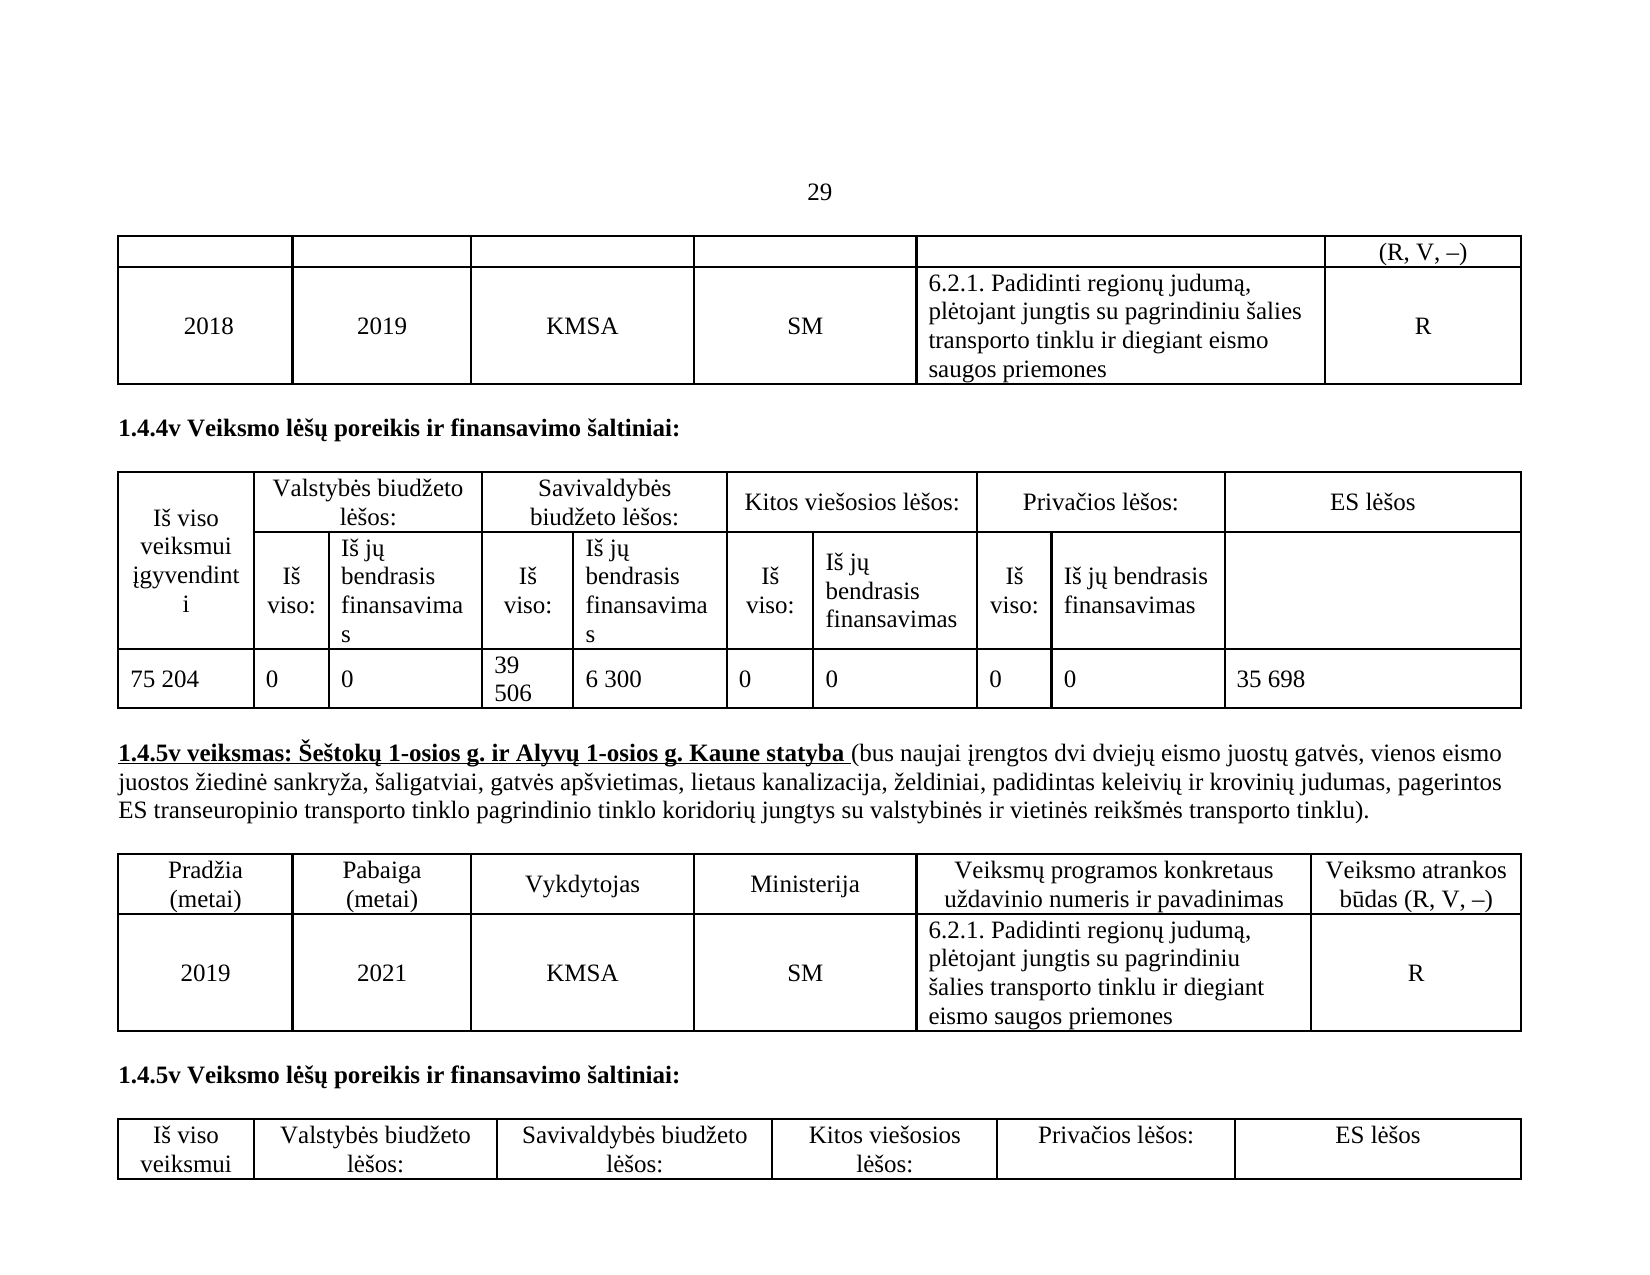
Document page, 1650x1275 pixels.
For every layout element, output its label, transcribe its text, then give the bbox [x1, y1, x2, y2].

table_cell 6.2.1. Padidinti regionų judumą, plėtojant jungtis su pagrindiniu šalies transporto tinklu ir diegiant eismo saugos priemones [918, 915, 1310, 1030]
table_cell R [1326, 268, 1520, 383]
table_cell 6 300 [574, 650, 726, 707]
table_cell SM [695, 268, 915, 383]
table_header Savivaldybės biudžeto lėšos: [483, 473, 726, 531]
table_cell 0 [978, 650, 1050, 707]
table_cell SM [695, 915, 915, 1030]
table_header Kitos viešosios lėšos: [773, 1120, 996, 1178]
table_header [119, 237, 291, 266]
table_cell 0 [255, 650, 328, 707]
table_cell Iš viso: [978, 533, 1050, 648]
table_cell 39 506 [483, 650, 572, 707]
table_header [472, 237, 693, 266]
table_header Pradžia (metai) [119, 855, 291, 913]
table_cell [1226, 533, 1520, 648]
table_header ES lėšos [1226, 473, 1520, 531]
table_header ES lėšos [1236, 1120, 1520, 1178]
text 1.4.4v Veiksmo lėšų poreikis ir finansavimo šaltiniai: [118, 413, 1521, 442]
table_header [294, 237, 470, 266]
table_cell 6.2.1. Padidinti regionų judumą, plėtojant jungtis su pagrindiniu šalies transporto tinklu ir diegiant eismo saugos priemones [918, 268, 1324, 383]
table_cell 0 [814, 650, 976, 707]
table_cell 0 [728, 650, 812, 707]
table_header [695, 237, 915, 266]
table_header [918, 237, 1324, 266]
table_header Veiksmo atrankos būdas (R, V, –) [1312, 855, 1520, 913]
table_header Ministerija [695, 855, 915, 913]
table_cell 2019 [294, 268, 470, 383]
table_cell Iš jų bendrasis finansavimas [574, 533, 726, 648]
table_cell 35 698 [1226, 650, 1520, 707]
table_cell R [1312, 915, 1520, 1030]
table_header Kitos viešosios lėšos: [728, 473, 976, 531]
table_cell 2018 [119, 268, 291, 383]
table_cell Iš jų bendrasis finansavimas [814, 533, 976, 648]
table_cell Iš viso: [255, 533, 328, 648]
table_cell Iš viso: [483, 533, 572, 648]
text 1.4.5v Veiksmo lėšų poreikis ir finansavimo šaltiniai: [118, 1061, 1521, 1089]
table_header Privačios lėšos: [978, 473, 1224, 531]
table_header Pabaiga (metai) [294, 855, 470, 913]
table_header Iš viso veiksmui įgyvendinti [119, 473, 253, 648]
table_cell KMSA [472, 268, 693, 383]
table_header Valstybės biudžeto lėšos: [255, 1120, 496, 1178]
table_cell 75 204 [119, 650, 253, 707]
table_cell KMSA [472, 915, 693, 1030]
table_cell Iš viso: [728, 533, 812, 648]
table_cell 2019 [119, 915, 291, 1030]
table_header Vykdytojas [472, 855, 693, 913]
table_header (R, V, –) [1326, 237, 1520, 266]
table_cell 0 [1053, 650, 1224, 707]
table_cell Iš jų bendrasis finansavimas [330, 533, 481, 648]
table_header Privačios lėšos: [998, 1120, 1234, 1178]
table_cell 2021 [294, 915, 470, 1030]
table_cell Iš jų bendrasis finansavimas [1053, 533, 1224, 648]
table_header Savivaldybės biudžeto lėšos: [498, 1120, 771, 1178]
text 1.4.5v veiksmas: Šeštokų 1-osios g. ir Alyvų 1-osios g. Kaune statyba (bus naujai įrengtos dvi dviejų eismo juostų gatvės, vienos eismo juostos žiedinė sankryža, šaligatviai, gatvės apšvietimas, lietaus kanalizacija, želdiniai, padidintas keleivių ir krovinių judumas, pagerintos ES transeuropinio transporto tinklo pagrindinio tinklo koridorių jungtys su valstybinės ir vietinės reikšmės transporto tinklu). [118, 738, 1521, 824]
table_header Iš viso veiksmui [119, 1120, 253, 1178]
table_cell 0 [330, 650, 481, 707]
table_header Veiksmų programos konkretaus uždavinio numeris ir pavadinimas [918, 855, 1310, 913]
table_header Valstybės biudžeto lėšos: [255, 473, 481, 531]
